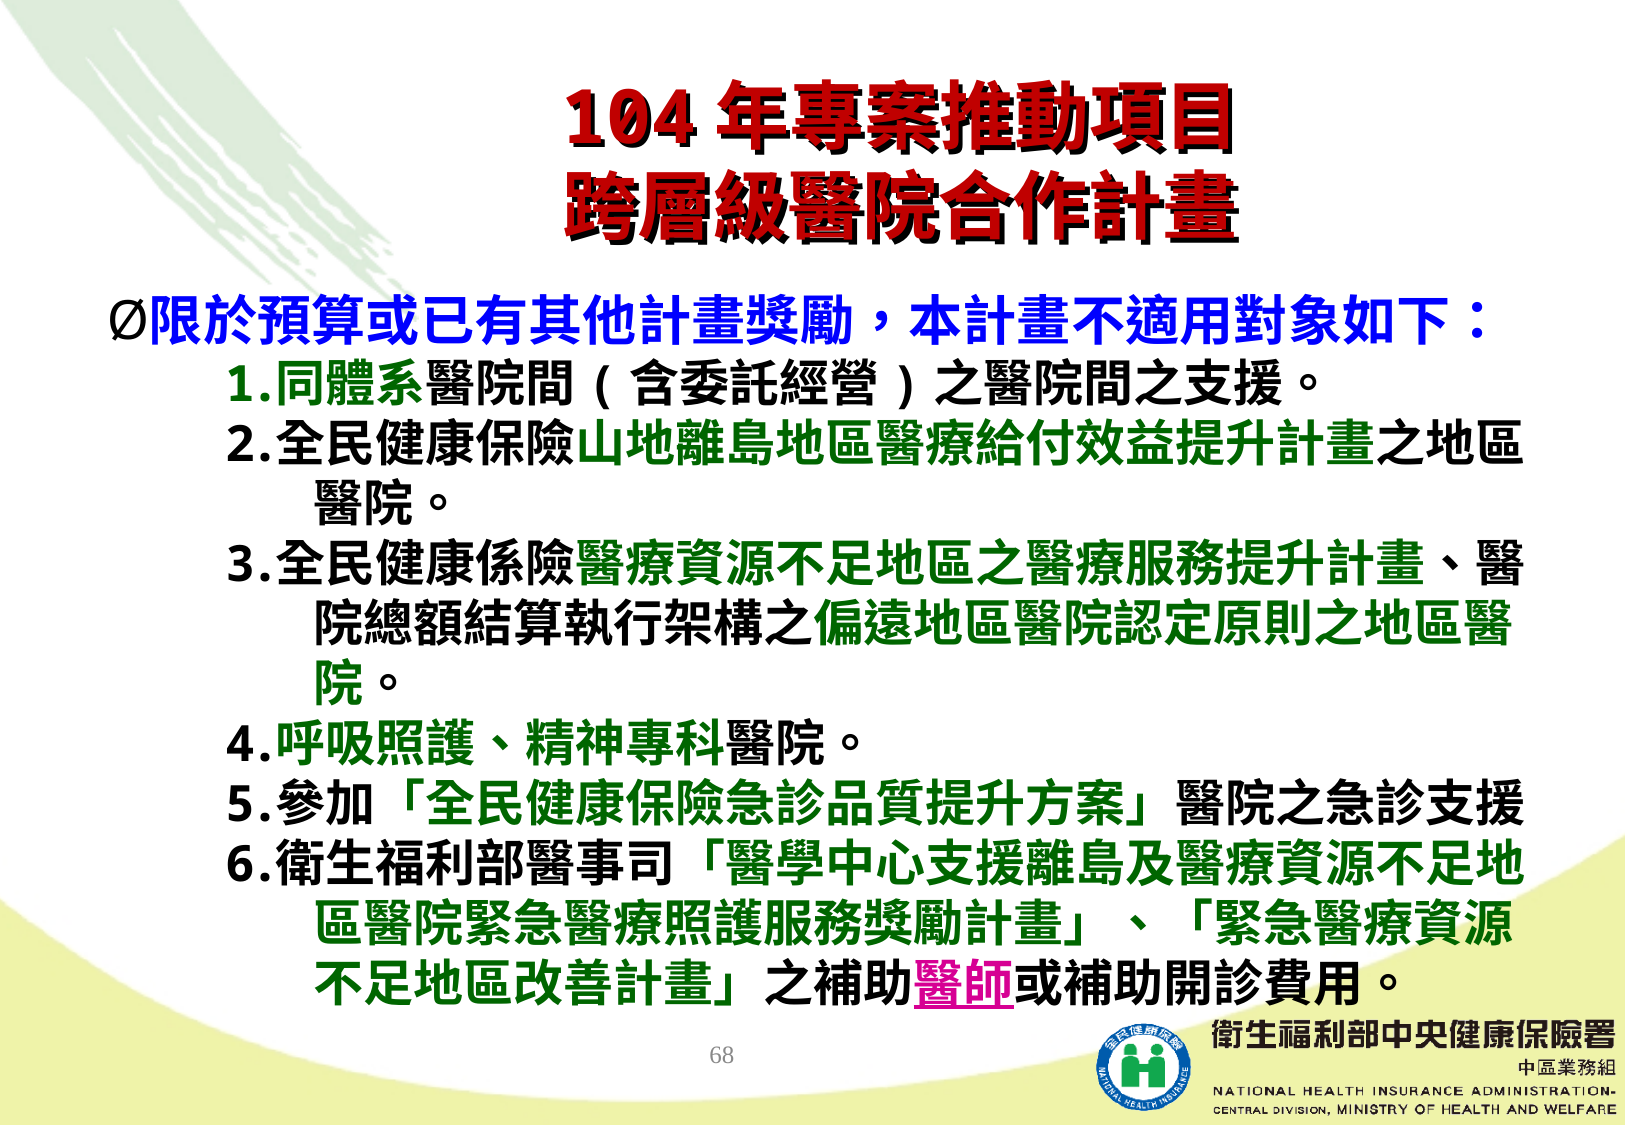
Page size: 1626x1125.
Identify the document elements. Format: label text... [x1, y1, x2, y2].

title 104年專案推動項目 跨層級醫院合作計畫 [280, 54, 1521, 263]
text_box 限於預算或已有其他計畫獎勵，本計畫不適用對象如下： 同體系醫院間(含委託經營)之醫院間之支援。 全民健康保險山地離島地區醫療給付效益提升計畫之地區醫院。 全民健康係險醫療資源不足地區之醫療服務提升計畫、醫院總額結算執行架構之偏遠地區醫院認定原則之地區醫院。 呼吸照護、精神專科醫院。 參加「全民健康保險急診品質提升方案」醫院之急診支援 衛生福利部醫事司「醫學中心支援離島及醫療資源不足地區醫院緊急醫療照護服務獎勵計畫」、「緊急醫療資源不足地區改善計畫」之補助醫師或補助開診費用。 [92, 279, 1557, 1019]
text_box [694, 1023, 1074, 1084]
